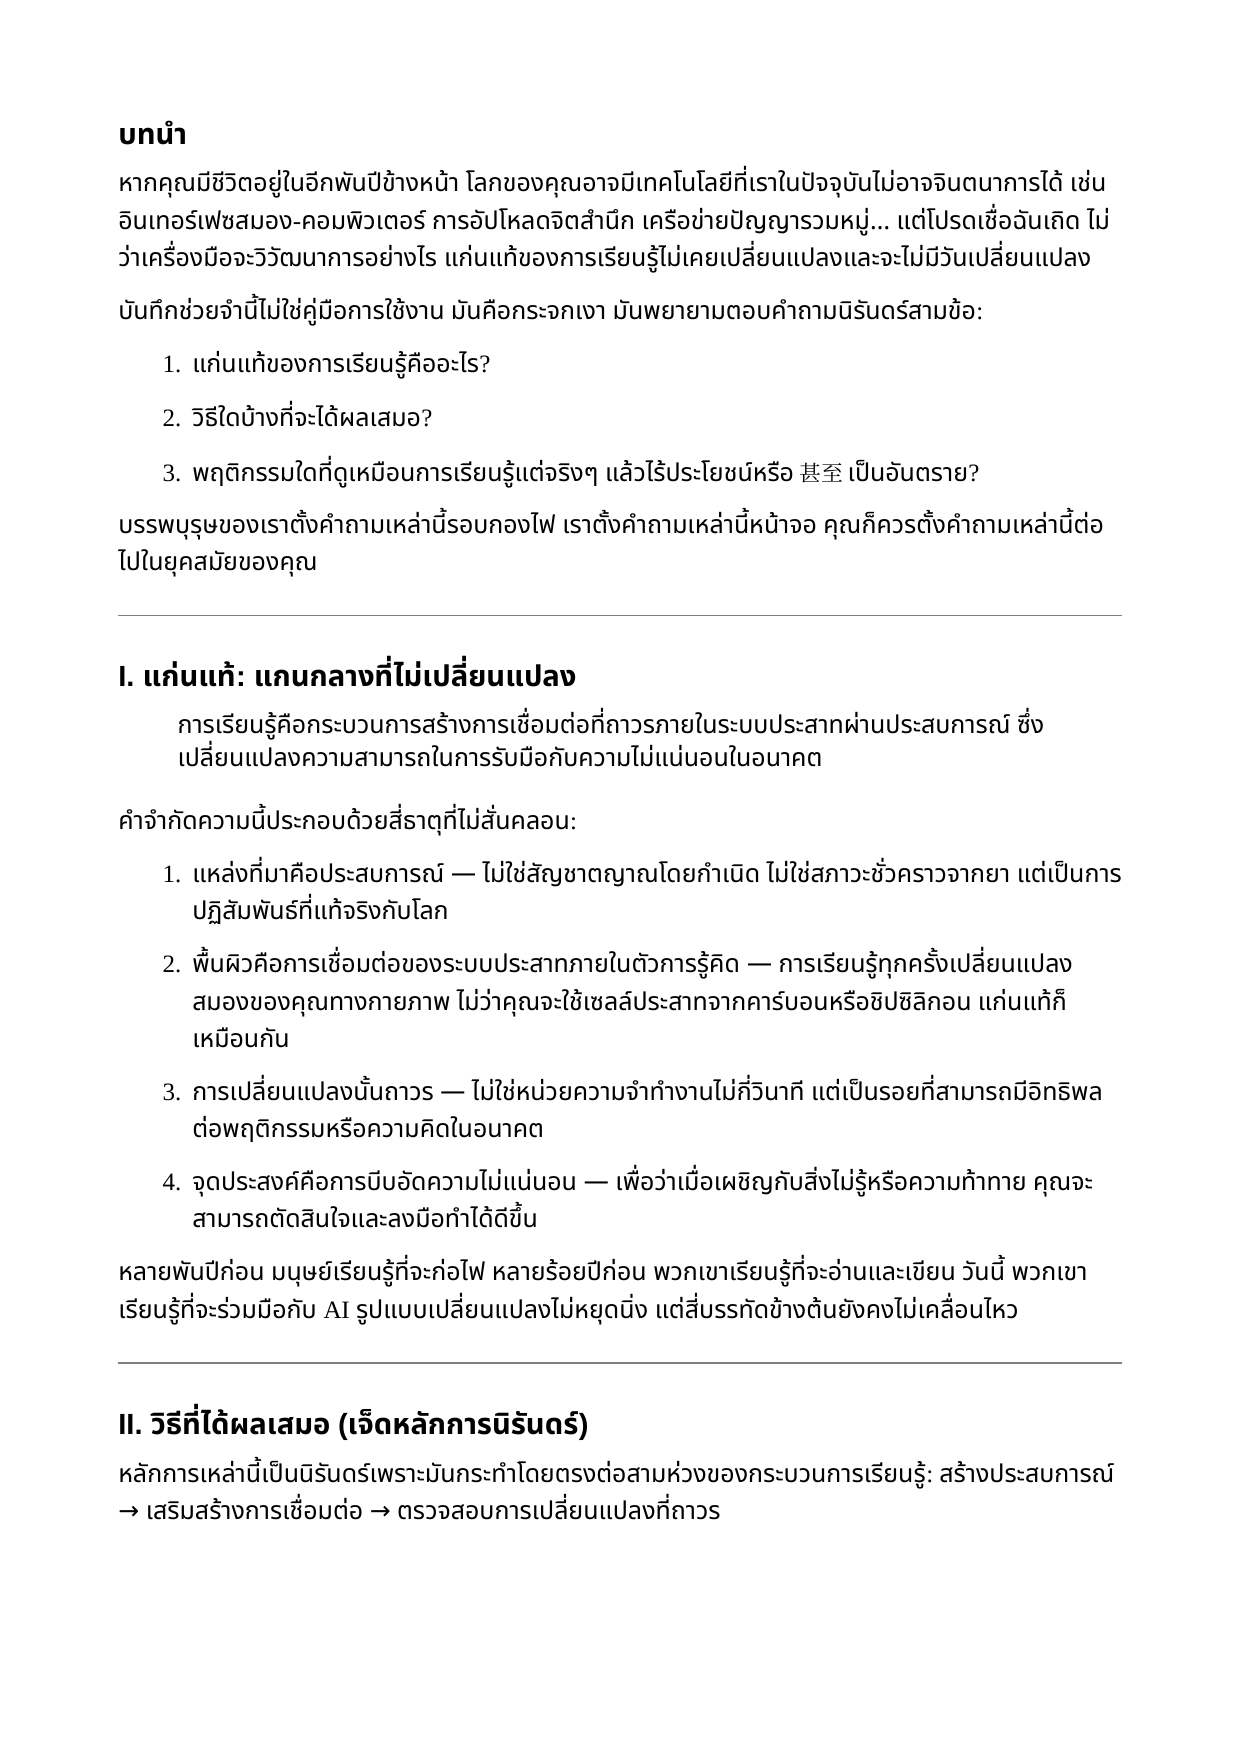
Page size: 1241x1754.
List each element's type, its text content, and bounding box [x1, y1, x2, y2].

list แหล่งที่มาคือประสบการณ์ — ไม่ใช่สัญชาตญาณโดยกำเนิด ไม่ใช่สภาวะชั่วคราวจากยา แต่เป็นการปฏิสัมพันธ์ที่แท้จริงกับโลก [162, 859, 1122, 930]
text คำจำกัดความนี้ประกอบด้วยสี่ธาตุที่ไม่สั่นคลอน: [118, 806, 1122, 839]
text บันทึกช่วยจำนี้ไม่ใช่คู่มือการใช้งาน มันคือกระจกเงา มันพยายามตอบคำถามนิรันดร์สามข้อ: [118, 296, 1122, 330]
subtitle II. วิธีที่ได้ผลเสมอ (เจ็ดหลักการนิรันดร์) [118, 1407, 1122, 1446]
text บรรพบุรุษของเราตั้งคำถามเหล่านี้รอบกองไฟ เราตั้งคำถามเหล่านี้หน้าจอ คุณก็ควรตั้งคำถามเหล่านี้ต่อไปในยุคสมัยของคุณ [118, 511, 1122, 581]
list การเปลี่ยนแปลงนั้นถาวร — ไม่ใช่หน่วยความจำทำงานไม่กี่วินาที แต่เป็นรอยที่สามารถมีอิทธิพลต่อพฤติกรรมหรือความคิดในอนาคต [162, 1077, 1122, 1148]
list แก่นแท้ของการเรียนรู้คืออะไร? [162, 349, 1122, 383]
text หลายพันปีก่อน มนุษย์เรียนรู้ที่จะก่อไฟ หลายร้อยปีก่อน พวกเขาเรียนรู้ที่จะอ่านและเขียน วันนี้ พวกเขาเรียนรู้ที่จะร่วมมือกับ AI รูปแบบเปลี่ยนแปลงไม่หยุดนิ่ง แต่สี่บรรทัดข้างต้นยังคงไม่เคลื่อนไหว [118, 1257, 1122, 1328]
subtitle บทนำ [118, 118, 1122, 156]
text หลักการเหล่านี้เป็นนิรันดร์เพราะมันกระทำโดยตรงต่อสามห่วงของกระบวนการเรียนรู้: สร้างประสบการณ์ → เสริมสร้างการเชื่อมต่อ → ตรวจสอบการเปลี่ยนแปลงที่ถาวร [118, 1459, 1122, 1529]
list พื้นผิวคือการเชื่อมต่อของระบบประสาทภายในตัวการรู้คิด — การเรียนรู้ทุกครั้งเปลี่ยนแปลงสมองของคุณทางกายภาพ ไม่ว่าคุณจะใช้เซลล์ประสาทจากคาร์บอนหรือชิปซิลิกอน แก่นแท้ก็เหมือนกัน [162, 949, 1122, 1057]
text การเรียนรู้คือกระบวนการสร้างการเชื่อมต่อที่ถาวรภายในระบบประสาทผ่านประสบการณ์ ซึ่งเปลี่ยนแปลงความสามารถในการรับมือกับความไม่แน่นอนในอนาคต [177, 711, 1063, 776]
subtitle I. แก่นแท้: แกนกลางที่ไม่เปลี่ยนแปลง [118, 659, 1122, 698]
text หากคุณมีชีวิตอยู่ในอีกพันปีข้างหน้า โลกของคุณอาจมีเทคโนโลยีที่เราในปัจจุบันไม่อาจจินตนาการได้ เช่น อินเทอร์เฟซสมอง-คอมพิวเตอร์ การอัปโหลดจิตสำนึก เครือข่ายปัญญารวมหมู่… แต่โปรดเชื่อฉันเถิด ไม่ว่าเครื่องมือจะวิวัฒนาการอย่างไร แก่นแท้ของการเรียนรู้ไม่เคยเปลี่ยนแปลงและจะไม่มีวันเปลี่ยนแปลง [118, 169, 1122, 277]
list พฤติกรรมใดที่ดูเหมือนการเรียนรู้แต่จริงๆ แล้วไร้ประโยชน์หรือ甚至เป็นอันตราย? [162, 456, 1122, 491]
list จุดประสงค์คือการบีบอัดความไม่แน่นอน — เพื่อว่าเมื่อเผชิญกับสิ่งไม่รู้หรือความท้าทาย คุณจะสามารถตัดสินใจและลงมือทำได้ดีขึ้น [162, 1167, 1122, 1238]
list วิธีใดบ้างที่จะได้ผลเสมอ? [162, 403, 1122, 436]
